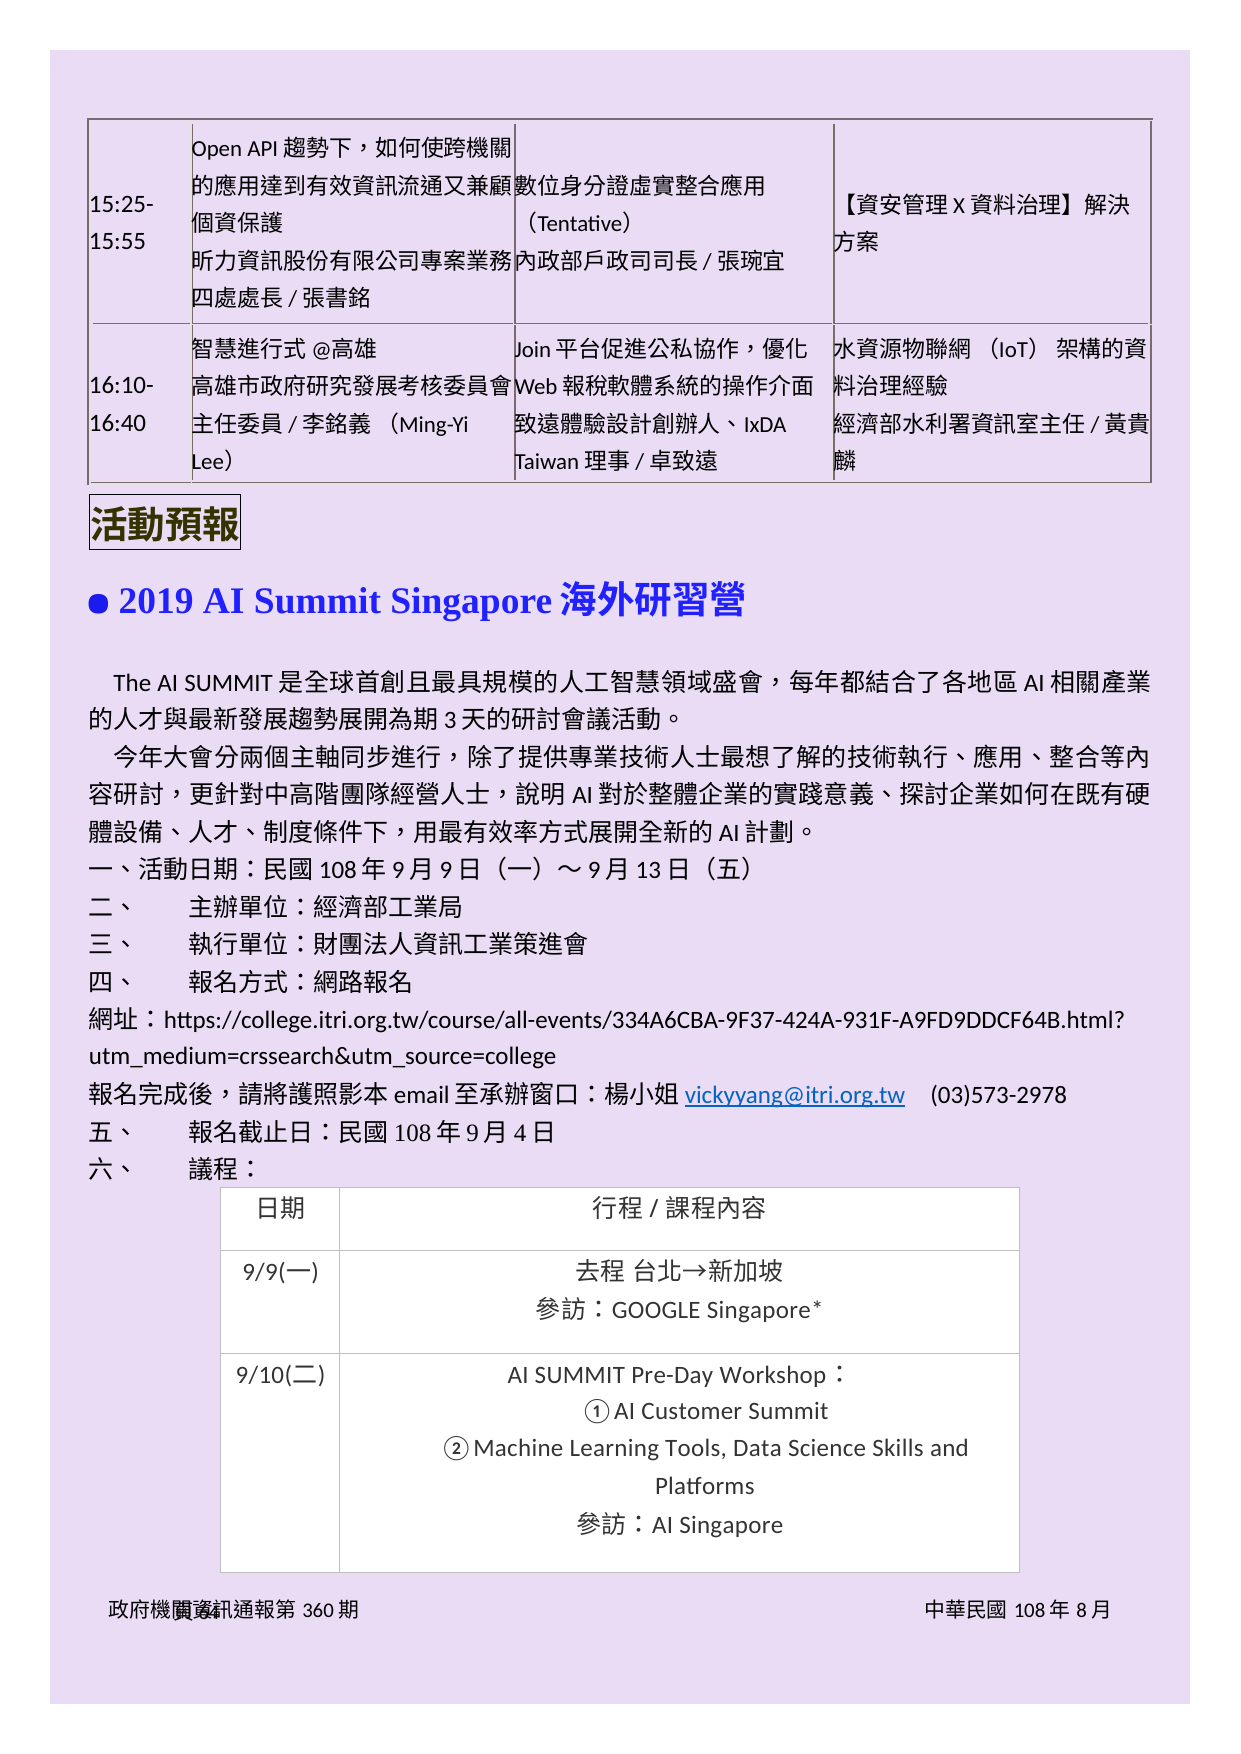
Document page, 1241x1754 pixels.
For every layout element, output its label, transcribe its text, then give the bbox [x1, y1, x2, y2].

list 報名截止日：民國108年9月4日 [89, 1112, 1152, 1149]
table_cell 去程 台北→新加坡 參訪：GOOGLE Singapore* [340, 1251, 1019, 1353]
table_cell 數位身分證虛實整合應用 （Tentative） 內政部戶政司司長 / 張琬宜 [514, 122, 833, 323]
table_cell 【資安管理 X 資料治理】解決方案 [833, 122, 1150, 323]
text 報名完成後，請將護照影本email至承辦窗口：楊小姐vickyyang@itri.org.tw (03)573-2978 [89, 1074, 1152, 1112]
text 網址：https://college.itri.org.tw/course/all-events/334A6CBA-9F37-424A-931F-A9FD9DDCF64B.html?utm_medium=crssearch&utm_source=college [89, 999, 1152, 1074]
table_cell 水資源物聯網 （IoT） 架構的資料治理經驗 經濟部水利署資訊室主任 / 黃貴麟 [833, 323, 1152, 481]
text 活動預報 [89, 485, 1152, 559]
list 執行單位：財團法人資訊工業策進會 [89, 924, 1152, 962]
text 今年大會分兩個主軸同步進行，除了提供專業技術人士最想了解的技術執行、應用、整合等內容研討，更針對中高階團隊經營人士，說明AI對於整體企業的實踐意義、探討企業如何在既有硬體設備、人才、制度條件下，用最有效率方式展開全新的AI計劃。 [89, 737, 1152, 849]
list 報名方式：網路報名 [89, 962, 1152, 999]
table_cell 9/10(二) [221, 1354, 339, 1572]
text The AI SUMMIT是全球首創且最具規模的人工智慧領域盛會，每年都結合了各地區AI相關產業的人才與最新發展趨勢展開為期3天的研討會議活動。 [89, 662, 1152, 737]
text  2019 AI Summit Singapore海外研習營 [89, 559, 1152, 634]
table_cell Open API 趨勢下，如何使跨機關的應用達到有效資訊流通又兼顧個資保護 昕力資訊股份有限公司專案業務四處處長 / 張書銘 [191, 122, 514, 323]
table_cell 9/9(一) [221, 1251, 339, 1353]
table_header 日期 [221, 1188, 339, 1250]
table_cell 15:25-15:55 [91, 122, 191, 323]
text 一、活動日期：民國108年9月9日（一）～ 9月13日（五） [89, 849, 1152, 887]
table_cell 智慧進行式 @高雄 高雄市政府研究發展考核委員會主任委員 / 李銘義 （Ming-Yi Lee） [191, 326, 514, 481]
table_cell AI SUMMIT Pre-Day Workshop： ①AI Customer Summit ②Machine Learning Tools, Data Science Skills and Platforms 參訪：AI Singapore [340, 1354, 1019, 1572]
list 主辦單位：經濟部工業局 [89, 887, 1152, 924]
table_cell Join平台促進公私協作，優化 Web報稅軟體系統的操作介面 致遠體驗設計創辦人、IxDA Taiwan 理事 / 卓致遠 [514, 326, 833, 481]
list 議程： [89, 1149, 1152, 1187]
table_header 行程 / 課程內容 [340, 1188, 1019, 1250]
table_cell 16:10-16:40 [89, 323, 191, 481]
